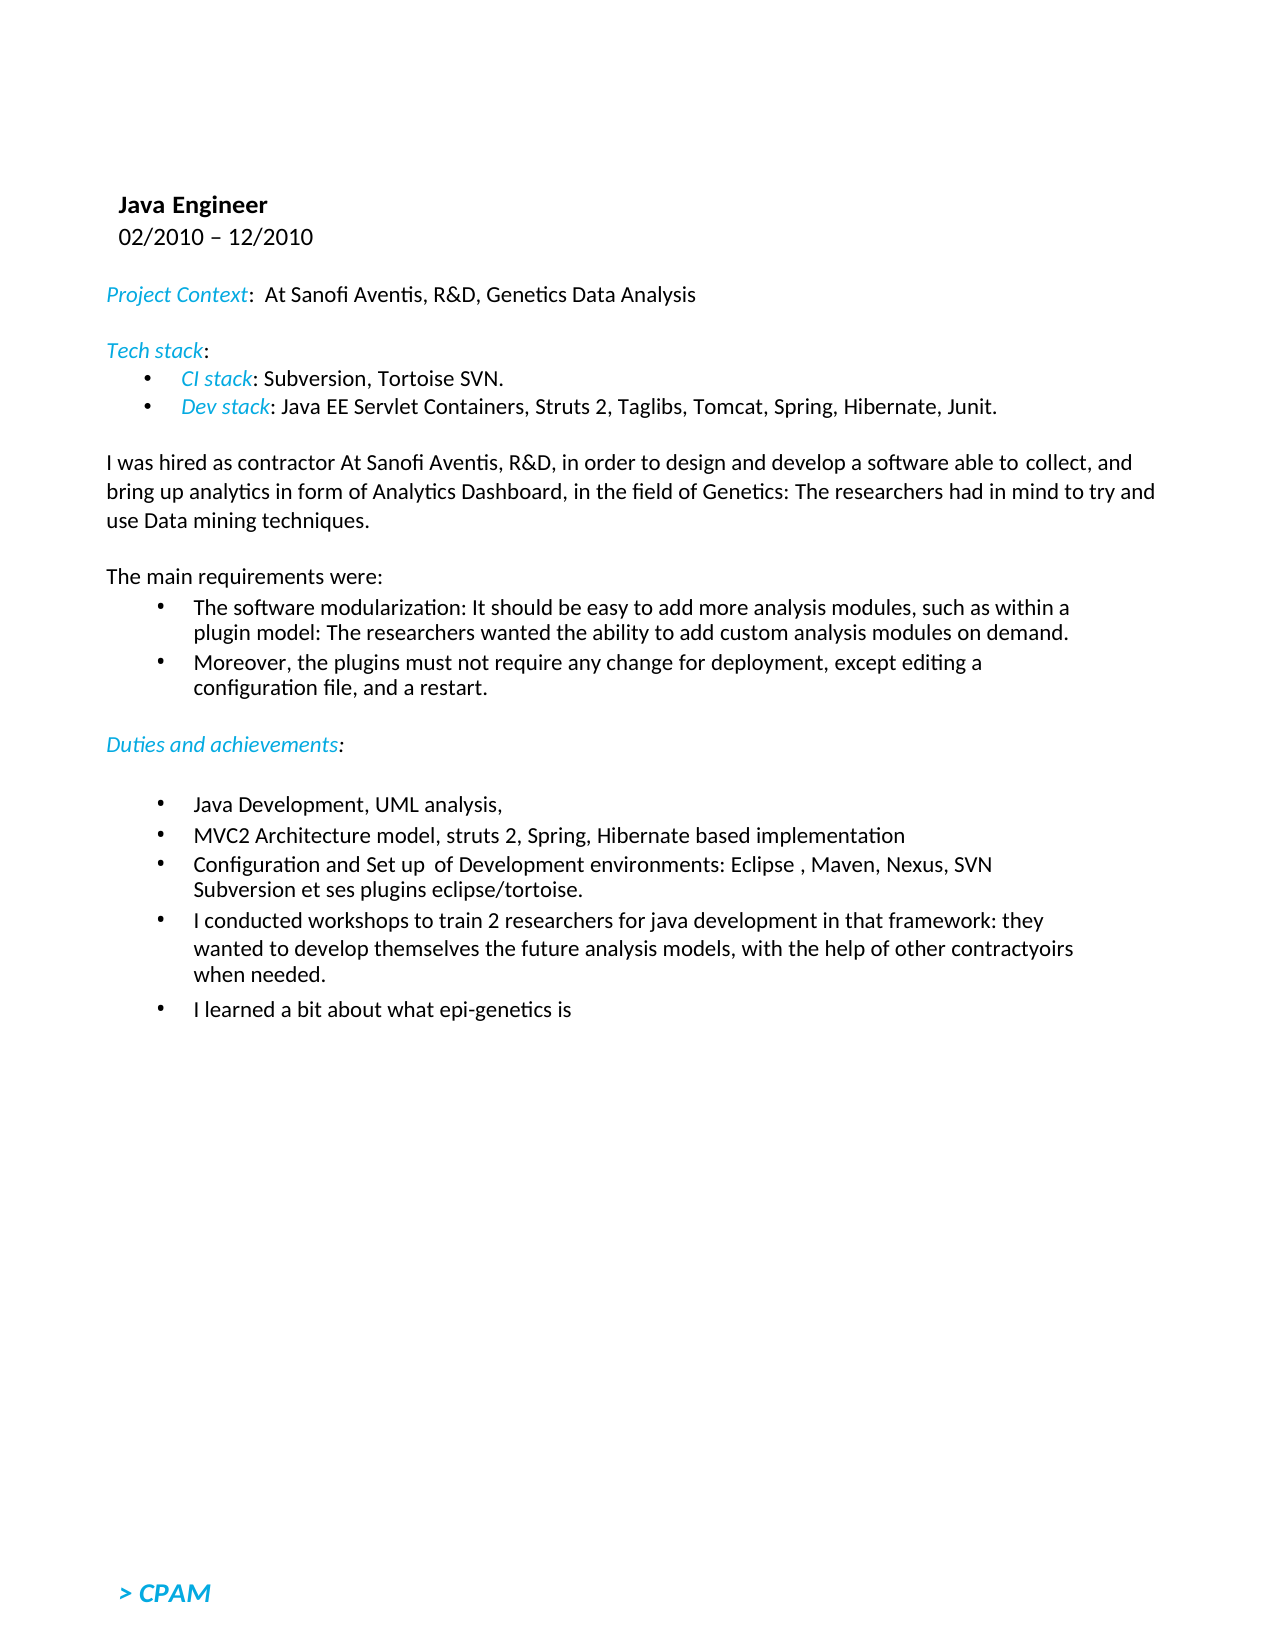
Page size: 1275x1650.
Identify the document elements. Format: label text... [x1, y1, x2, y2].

text 02/2010 – 12/2010 [118, 221, 1169, 252]
subtitle > CPAM [118, 1576, 1169, 1609]
list The software modularization: It should be easy to add more analysis modules, such as within a plugin model: The researchers wanted the ability to add custom analysis modules on demand. [156, 592, 1130, 646]
list I conducted workshops to train 2 researchers for java development in that framework: they wanted to develop themselves the future analysis models, with the help of other contractyoirs when needed. [156, 903, 1118, 989]
text Duties and achievements: [106, 731, 1169, 759]
text The main requirements were: [106, 563, 1169, 590]
text Tech stack: [106, 336, 1169, 364]
text Project Context: At Sanofi Aventis, R&D, Genetics Data Analysis [106, 280, 1169, 308]
text I was hired as contractor At Sanofi Aventis, R&D, in order to design and develop a software able to collect, and bring up analytics in form of Analytics Dashboard, in the field of Genetics: The researchers had in mind to try and use Data mining techniques. [106, 448, 1169, 534]
list CI stack: Subversion, Tortoise SVN. [144, 364, 1169, 392]
list Moreover, the plugins must not require any change for deployment, except editing a configuration file, and a restart. [156, 647, 1023, 701]
list Dev stack: Java EE Servlet Containers, Struts 2, Taglibs, Tomcat, Spring, Hibernate, Junit. [144, 392, 1169, 420]
list I learned a bit about what epi-genetics is [156, 989, 1169, 1024]
text Java Engineer [118, 189, 1169, 220]
list Java Development, UML analysis, [156, 785, 1169, 819]
list MVC2 Architecture model, struts 2, Spring, Hibernate based implementation [156, 819, 1169, 849]
list Configuration and Set up of Development environments: Eclipse , Maven, Nexus, SVN Subversion et ses plugins eclipse/tortoise. [156, 849, 1066, 903]
